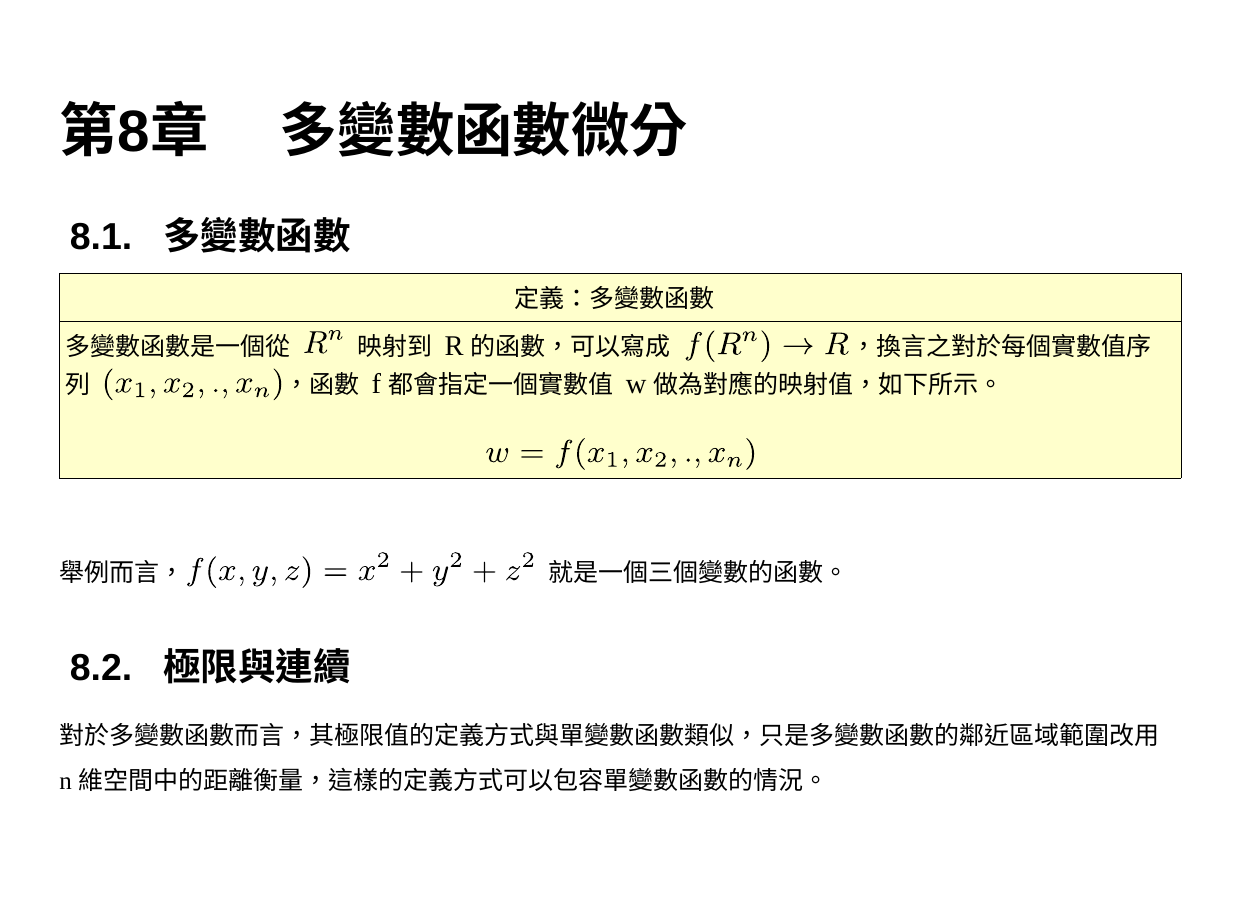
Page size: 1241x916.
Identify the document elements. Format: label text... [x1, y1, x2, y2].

table_header 定義：多變數函數 [60, 274, 1181, 321]
text 對於多變數函數而言，其極限值的定義方式與單變數函數類似，只是多變數函數的鄰近區域範圍改用 n 維空間中的距離衡量，這樣的定義方式可以包容單變數函數的情況。 [59, 715, 1181, 797]
subtitle 多變數函數 [59, 206, 1181, 260]
subtitle 極限與連續 [59, 637, 1181, 691]
subtitle 多變數函數微分 [59, 84, 1181, 168]
text 舉例而言， 就是一個三個變數的函數。 [59, 549, 1181, 591]
table_cell 多變數函數是一個從 映射到 R 的函數，可以寫成 ，換言之對於每個實數值序列 ，函數 f 都會指定一個實數值 w 做為對應的映射值，如下所示。 [60, 322, 1181, 478]
